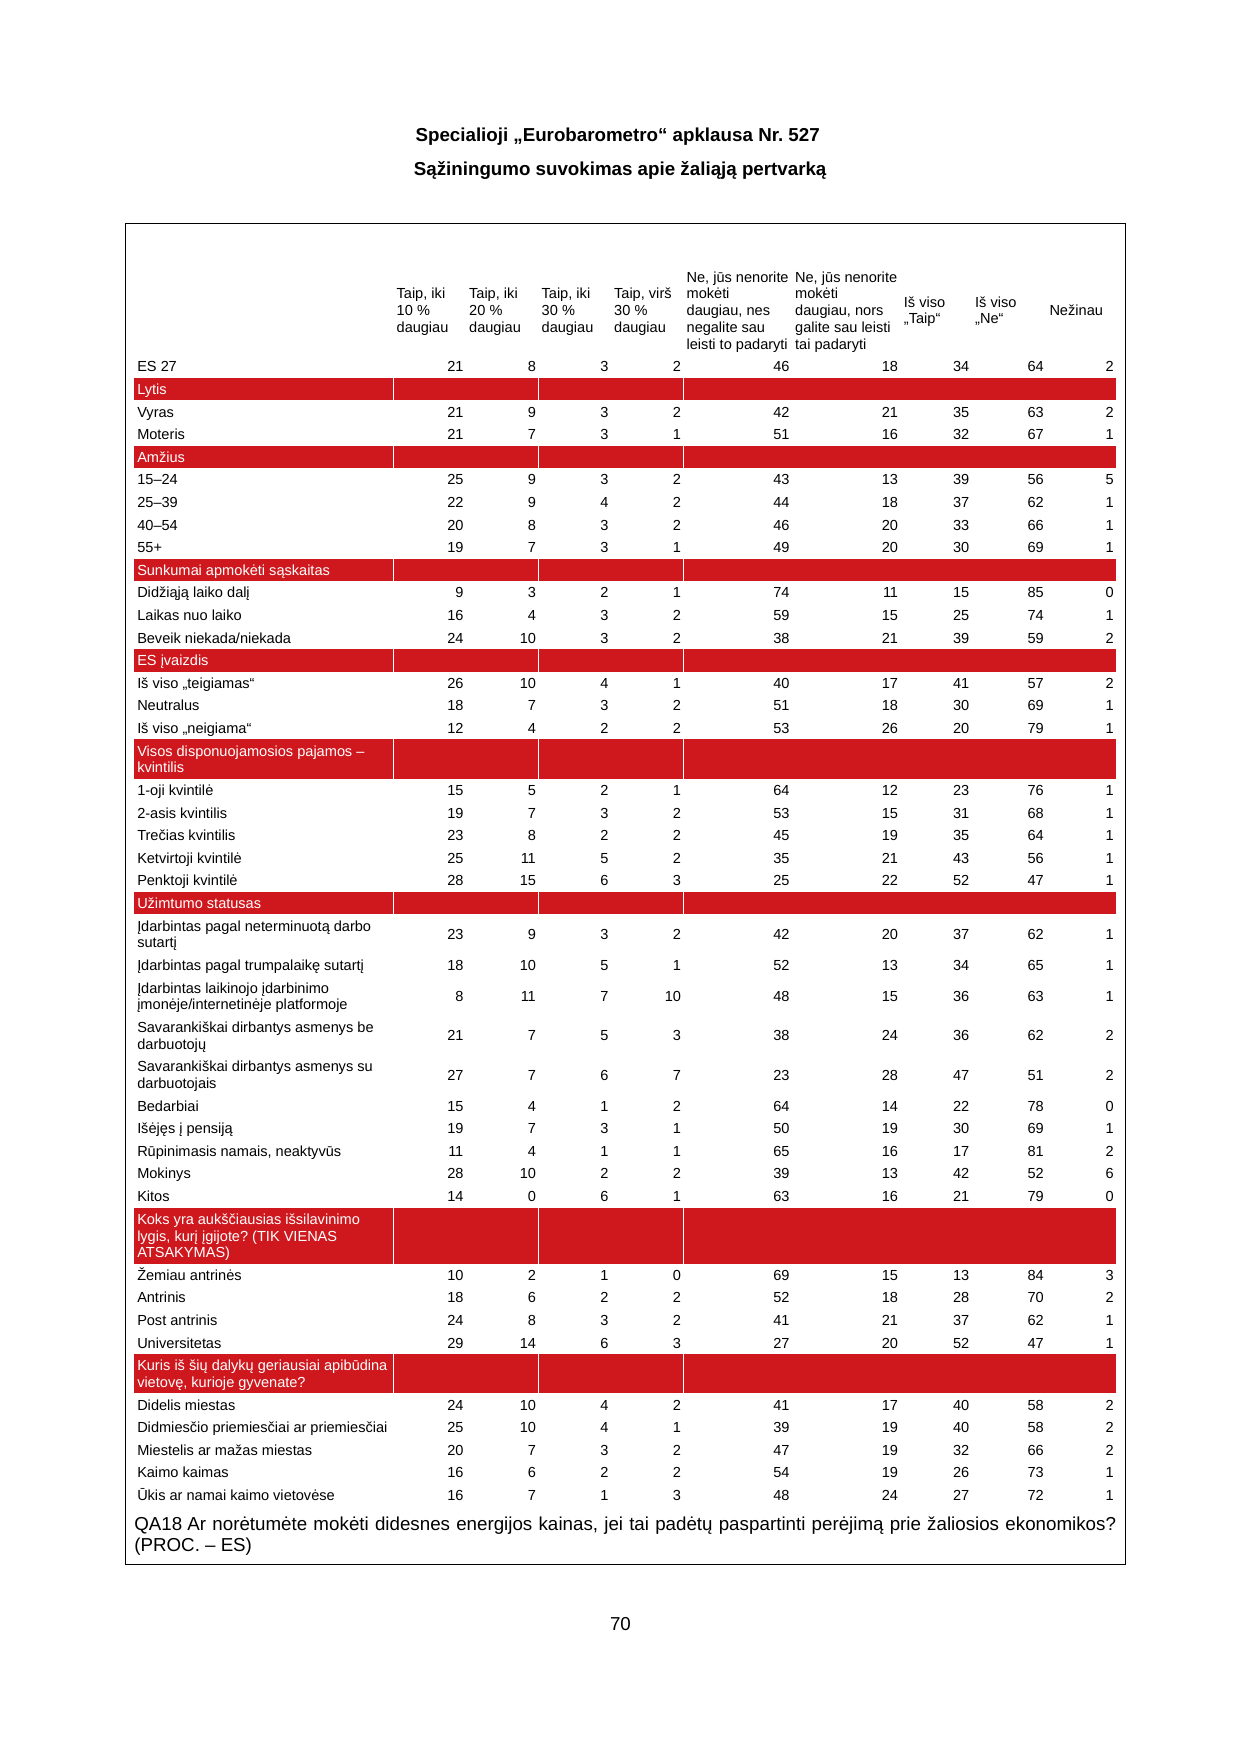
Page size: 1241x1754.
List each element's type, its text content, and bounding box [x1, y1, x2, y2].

table_cell 6 [539, 1185, 611, 1207]
table_cell [611, 739, 683, 779]
table_cell 36 [901, 1016, 972, 1055]
table_cell 15 [466, 869, 538, 892]
table_cell 57 [972, 672, 1046, 694]
table_cell 19 [394, 536, 466, 558]
table_cell [539, 649, 611, 672]
table_cell 25 [394, 1416, 466, 1439]
table_cell 21 [901, 1185, 972, 1207]
table_cell 64 [972, 824, 1046, 847]
table_cell Savarankiškai dirbantys asmenys be darbuotojų [134, 1016, 393, 1055]
table_cell 8 [394, 976, 466, 1016]
table_cell 47 [972, 869, 1046, 892]
table_cell 2 [611, 1095, 683, 1117]
table_cell 4 [539, 1394, 611, 1416]
table_cell 10 [466, 954, 538, 976]
table_cell 10 [466, 626, 538, 649]
table_cell 30 [901, 1117, 972, 1140]
table_cell 2 [1046, 1439, 1116, 1461]
table_cell Žemiau antrinės [134, 1264, 393, 1286]
table_cell Lytis [134, 378, 393, 400]
table_cell 3 [539, 694, 611, 717]
table_cell 3 [466, 581, 538, 604]
table_cell Ūkis ar namai kaimo vietovėse [134, 1484, 393, 1506]
table_cell 40 [684, 672, 792, 694]
table_cell 13 [792, 954, 901, 976]
table_cell 2 [1046, 672, 1116, 694]
table_cell 1 [611, 1140, 683, 1162]
table_cell 28 [394, 869, 466, 892]
table_cell 7 [466, 1117, 538, 1140]
table_cell Kaimo kaimas [134, 1461, 393, 1484]
table_cell 21 [394, 423, 466, 446]
table_cell 42 [684, 914, 792, 954]
table_cell 84 [972, 1264, 1046, 1286]
table_header Iš viso „Ne“ [972, 265, 1046, 355]
table_cell 69 [972, 536, 1046, 558]
table_cell 38 [684, 626, 792, 649]
table_cell 3 [1046, 1264, 1116, 1286]
table_cell 2 [611, 400, 683, 423]
table_cell 69 [972, 694, 1046, 717]
table_cell 67 [972, 423, 1046, 446]
table_cell 45 [684, 824, 792, 847]
table_cell 18 [394, 694, 466, 717]
table_cell 3 [611, 1484, 683, 1506]
table_cell 0 [611, 1264, 683, 1286]
table_cell 3 [539, 355, 611, 378]
table_cell 1 [1046, 976, 1116, 1016]
table_cell 41 [901, 672, 972, 694]
table_cell 2 [1046, 1055, 1116, 1094]
table_cell 7 [539, 976, 611, 1016]
table_cell Penktoji kvintilė [134, 869, 393, 892]
table_cell 8 [466, 1309, 538, 1331]
table_cell [1046, 649, 1116, 672]
table_cell 2 [611, 847, 683, 869]
table_cell 15 [792, 976, 901, 1016]
table_cell 1 [611, 536, 683, 558]
table_cell 64 [972, 355, 1046, 378]
table_cell 21 [792, 400, 901, 423]
table_cell [972, 1354, 1046, 1393]
table_cell [611, 1208, 683, 1264]
table_cell 73 [972, 1461, 1046, 1484]
table_cell 10 [611, 976, 683, 1016]
table_cell 16 [394, 604, 466, 626]
table_cell [394, 446, 466, 468]
table_cell 18 [394, 954, 466, 976]
table_cell 5 [539, 847, 611, 869]
table_cell ES 27 [134, 355, 393, 378]
table_cell 2 [1046, 1416, 1116, 1439]
table_cell 2 [611, 1286, 683, 1309]
table_header Taip, virš 30 % daugiau [611, 265, 683, 355]
table_cell [611, 1354, 683, 1393]
table_cell 47 [684, 1439, 792, 1461]
table_cell [901, 892, 972, 914]
table_header [134, 265, 393, 355]
table_cell 3 [539, 536, 611, 558]
table_cell 3 [539, 1309, 611, 1331]
table_cell 14 [394, 1185, 466, 1207]
table_cell 78 [972, 1095, 1046, 1117]
table_cell 25 [394, 847, 466, 869]
table_cell 3 [539, 1439, 611, 1461]
table_cell Sunkumai apmokėti sąskaitas [134, 559, 393, 581]
table_cell 2 [539, 581, 611, 604]
table_cell 28 [901, 1286, 972, 1309]
table_cell 2 [611, 694, 683, 717]
table_cell 24 [394, 1394, 466, 1416]
table_cell 69 [684, 1264, 792, 1286]
table_cell [901, 1354, 972, 1393]
table_cell 1 [1046, 1117, 1116, 1140]
table_cell 2 [539, 779, 611, 801]
table_cell 5 [1046, 468, 1116, 491]
table_cell 1 [1046, 869, 1116, 892]
table_cell 15 [394, 779, 466, 801]
table_cell 10 [466, 1162, 538, 1185]
table_cell 1 [611, 581, 683, 604]
table_cell 25 [684, 869, 792, 892]
table_cell 1 [539, 1264, 611, 1286]
table_cell 40–54 [134, 513, 393, 536]
table_cell [539, 1354, 611, 1393]
table_cell 29 [394, 1331, 466, 1354]
table_cell 5 [466, 779, 538, 801]
table_cell 1 [1046, 717, 1116, 739]
table_cell 12 [394, 717, 466, 739]
table_cell 1 [1046, 954, 1116, 976]
table_cell 74 [972, 604, 1046, 626]
table_cell 20 [792, 513, 901, 536]
table_cell 3 [539, 604, 611, 626]
table_cell 41 [684, 1394, 792, 1416]
table_cell 1-oji kvintilė [134, 779, 393, 801]
table_cell 39 [901, 626, 972, 649]
table_cell 52 [972, 1162, 1046, 1185]
table_cell [394, 1354, 466, 1393]
table_header Taip, iki 30 % daugiau [539, 265, 611, 355]
table_cell [611, 378, 683, 400]
table_cell 2 [611, 1439, 683, 1461]
table_cell 1 [611, 1117, 683, 1140]
table_cell [1046, 378, 1116, 400]
table_cell 74 [684, 581, 792, 604]
table_cell [972, 559, 1046, 581]
table_cell 7 [611, 1055, 683, 1094]
table_cell [611, 649, 683, 672]
table_cell 16 [792, 1140, 901, 1162]
table_cell 21 [394, 400, 466, 423]
table_cell 20 [792, 1331, 901, 1354]
table_cell 52 [684, 954, 792, 976]
table_cell [684, 1208, 792, 1264]
table_cell 32 [901, 1439, 972, 1461]
table_cell 46 [684, 513, 792, 536]
table_cell 1 [1046, 847, 1116, 869]
table_cell 18 [792, 1286, 901, 1309]
table_cell 6 [466, 1461, 538, 1484]
table_cell 52 [684, 1286, 792, 1309]
table_cell 1 [539, 1140, 611, 1162]
table_cell 2 [611, 914, 683, 954]
table_cell 8 [466, 824, 538, 847]
table_cell 34 [901, 954, 972, 976]
table_cell 40 [901, 1394, 972, 1416]
table_cell 58 [972, 1394, 1046, 1416]
table_cell 1 [611, 672, 683, 694]
table_cell 37 [901, 914, 972, 954]
table_cell 19 [394, 1117, 466, 1140]
table_cell 39 [684, 1162, 792, 1185]
table_cell 3 [539, 626, 611, 649]
table_cell [901, 559, 972, 581]
table_header Taip, iki 10 % daugiau [394, 265, 466, 355]
table_cell 26 [792, 717, 901, 739]
table_cell 7 [466, 801, 538, 824]
table_cell 51 [684, 423, 792, 446]
table_cell 2 [611, 717, 683, 739]
table_cell [466, 649, 538, 672]
table_cell [466, 892, 538, 914]
table_cell Išėjęs į pensiją [134, 1117, 393, 1140]
table_cell 3 [539, 513, 611, 536]
table_cell 54 [684, 1461, 792, 1484]
table_cell 81 [972, 1140, 1046, 1162]
table_cell 25–39 [134, 491, 393, 513]
table_cell [394, 559, 466, 581]
table_cell 38 [684, 1016, 792, 1055]
table_cell 47 [972, 1331, 1046, 1354]
table_cell 18 [792, 491, 901, 513]
table_cell 2 [1046, 1016, 1116, 1055]
table_cell 0 [1046, 581, 1116, 604]
table_cell 55+ [134, 536, 393, 558]
table_cell 2 [611, 468, 683, 491]
table_cell 65 [972, 954, 1046, 976]
table_cell 4 [539, 672, 611, 694]
table_cell 4 [539, 1416, 611, 1439]
table_cell 20 [792, 914, 901, 954]
table_cell [901, 446, 972, 468]
table_cell 6 [539, 1055, 611, 1094]
table_cell 2 [611, 491, 683, 513]
table_cell 79 [972, 1185, 1046, 1207]
table_cell 56 [972, 468, 1046, 491]
table_cell [394, 1208, 466, 1264]
table_cell [792, 1354, 901, 1393]
table_cell 2 [611, 604, 683, 626]
table_cell 22 [792, 869, 901, 892]
table_cell 30 [901, 694, 972, 717]
table_cell 76 [972, 779, 1046, 801]
table_cell [901, 1208, 972, 1264]
table_cell 44 [684, 491, 792, 513]
table_cell 1 [1046, 779, 1116, 801]
table_cell 52 [901, 869, 972, 892]
table_cell 19 [792, 1439, 901, 1461]
table_cell 24 [792, 1484, 901, 1506]
table_cell 2 [611, 513, 683, 536]
table_cell 9 [466, 914, 538, 954]
table_cell 33 [901, 513, 972, 536]
table_cell 32 [901, 423, 972, 446]
table_cell 36 [901, 976, 972, 1016]
table_cell [466, 739, 538, 779]
table_cell [972, 649, 1046, 672]
table_cell 2 [611, 801, 683, 824]
table_cell 8 [466, 355, 538, 378]
table_cell 17 [792, 672, 901, 694]
table_cell [539, 1208, 611, 1264]
table_cell 39 [901, 468, 972, 491]
table_cell 63 [684, 1185, 792, 1207]
table_cell 21 [792, 1309, 901, 1331]
table_cell 47 [901, 1055, 972, 1094]
table_cell 12 [792, 779, 901, 801]
table_cell 4 [539, 491, 611, 513]
table_cell 19 [792, 824, 901, 847]
table_cell 19 [792, 1416, 901, 1439]
table_cell 34 [901, 355, 972, 378]
table_cell Miestelis ar mažas miestas [134, 1439, 393, 1461]
table_cell 1 [1046, 1309, 1116, 1331]
table_cell 1 [539, 1095, 611, 1117]
table_cell [1046, 1208, 1116, 1264]
table_cell [611, 559, 683, 581]
table_cell Mokinys [134, 1162, 393, 1185]
table_cell 56 [972, 847, 1046, 869]
table_cell 13 [792, 468, 901, 491]
table_cell 5 [539, 954, 611, 976]
table_cell 63 [972, 400, 1046, 423]
table_cell 23 [394, 824, 466, 847]
table_cell 3 [539, 1117, 611, 1140]
table_cell [466, 378, 538, 400]
table_cell [684, 446, 792, 468]
table_cell 50 [684, 1117, 792, 1140]
table_cell Ketvirtoji kvintilė [134, 847, 393, 869]
table_cell 18 [394, 1286, 466, 1309]
table_cell [792, 739, 901, 779]
table_cell 3 [539, 914, 611, 954]
table_cell 7 [466, 536, 538, 558]
table_cell 25 [394, 468, 466, 491]
table_cell 27 [684, 1331, 792, 1354]
table_cell 10 [466, 1416, 538, 1439]
table_cell 1 [539, 1484, 611, 1506]
table_cell Post antrinis [134, 1309, 393, 1331]
table_header Nežinau [1046, 265, 1116, 355]
table_cell [684, 559, 792, 581]
table_cell 58 [972, 1416, 1046, 1439]
table_cell 11 [466, 847, 538, 869]
table_cell 19 [394, 801, 466, 824]
table_cell [972, 446, 1046, 468]
table_cell 2 [539, 1461, 611, 1484]
table_cell 7 [466, 1439, 538, 1461]
table_cell 22 [901, 1095, 972, 1117]
table_cell 43 [901, 847, 972, 869]
table_cell [394, 649, 466, 672]
table_cell 52 [901, 1331, 972, 1354]
table_cell 46 [684, 355, 792, 378]
table_cell 16 [394, 1461, 466, 1484]
table_cell Didžiąją laiko dalį [134, 581, 393, 604]
table_cell Laikas nuo laiko [134, 604, 393, 626]
table_cell 7 [466, 1016, 538, 1055]
table_cell 10 [394, 1264, 466, 1286]
table_cell 51 [972, 1055, 1046, 1094]
table_cell 62 [972, 491, 1046, 513]
table_cell 63 [972, 976, 1046, 1016]
table_cell 8 [466, 513, 538, 536]
table_header Iš viso „Taip“ [901, 265, 972, 355]
table_header Ne, jūs nenorite mokėti daugiau, nors galite sau leisti tai padaryti [792, 265, 901, 355]
table_cell 1 [1046, 513, 1116, 536]
table_cell 27 [394, 1055, 466, 1094]
table_cell 9 [466, 400, 538, 423]
table_cell 7 [466, 694, 538, 717]
table_cell 3 [611, 1331, 683, 1354]
table_cell 70 [972, 1286, 1046, 1309]
table_cell 48 [684, 1484, 792, 1506]
table_cell 20 [394, 1439, 466, 1461]
table_cell 3 [539, 423, 611, 446]
table_cell 2 [539, 1286, 611, 1309]
table_cell [539, 559, 611, 581]
table_cell 23 [901, 779, 972, 801]
table_cell [611, 446, 683, 468]
table_cell 1 [1046, 604, 1116, 626]
table_cell 64 [684, 1095, 792, 1117]
table_cell Moteris [134, 423, 393, 446]
table_cell [901, 649, 972, 672]
table_cell 2 [611, 1309, 683, 1331]
table_cell 85 [972, 581, 1046, 604]
table_cell 69 [972, 1117, 1046, 1140]
table_cell 15 [792, 801, 901, 824]
table_cell 15 [792, 604, 901, 626]
table_cell [684, 1354, 792, 1393]
table_cell 6 [539, 1331, 611, 1354]
table_cell 21 [394, 355, 466, 378]
table_cell 1 [611, 1185, 683, 1207]
table_cell Bedarbiai [134, 1095, 393, 1117]
table_cell [394, 892, 466, 914]
table_cell [611, 892, 683, 914]
table_cell 2 [539, 1162, 611, 1185]
table_cell 14 [466, 1331, 538, 1354]
table_cell 2 [1046, 1394, 1116, 1416]
table_cell 3 [539, 801, 611, 824]
table_cell 1 [1046, 694, 1116, 717]
table_cell 21 [394, 1016, 466, 1055]
table_cell 2 [1046, 355, 1116, 378]
table_cell 2 [1046, 1140, 1116, 1162]
table_cell [684, 739, 792, 779]
table_cell Įdarbintas pagal trumpalaikę sutartį [134, 954, 393, 976]
table_cell Antrinis [134, 1286, 393, 1309]
table_cell 4 [466, 604, 538, 626]
table_cell 37 [901, 491, 972, 513]
table_cell 13 [792, 1162, 901, 1185]
table_cell 65 [684, 1140, 792, 1162]
table_cell 62 [972, 1016, 1046, 1055]
table_cell 40 [901, 1416, 972, 1439]
table_cell Didelis miestas [134, 1394, 393, 1416]
table_cell 1 [611, 1416, 683, 1439]
table_cell 2 [611, 824, 683, 847]
table_cell 0 [466, 1185, 538, 1207]
table_cell [901, 378, 972, 400]
table_cell Didmiesčio priemiesčiai ar priemiesčiai [134, 1416, 393, 1439]
table_cell 11 [466, 976, 538, 1016]
table_cell [539, 446, 611, 468]
table_cell 48 [684, 976, 792, 1016]
table_cell Įdarbintas laikinojo įdarbinimo įmonėje/internetinėje platformoje [134, 976, 393, 1016]
table_cell 5 [539, 1016, 611, 1055]
table_cell 2 [611, 1162, 683, 1185]
table_header Taip, iki 20 % daugiau [466, 265, 538, 355]
table_cell Užimtumo statusas [134, 892, 393, 914]
table_cell 1 [1046, 423, 1116, 446]
table_cell [792, 649, 901, 672]
table_cell 15–24 [134, 468, 393, 491]
table_cell [539, 739, 611, 779]
table_cell 1 [1046, 1331, 1116, 1354]
table_cell Universitetas [134, 1331, 393, 1354]
table_cell 1 [611, 954, 683, 976]
table_cell 79 [972, 717, 1046, 739]
table_cell 27 [901, 1484, 972, 1506]
table_cell 66 [972, 1439, 1046, 1461]
table_cell 1 [1046, 536, 1116, 558]
table_cell 72 [972, 1484, 1046, 1506]
table_cell 35 [684, 847, 792, 869]
table_cell 1 [1046, 801, 1116, 824]
table_cell [684, 649, 792, 672]
table_header Ne, jūs nenorite mokėti daugiau, nes negalite sau leisti to padaryti [684, 265, 792, 355]
table_cell 11 [394, 1140, 466, 1162]
table_cell 1 [611, 423, 683, 446]
table_cell 23 [684, 1055, 792, 1094]
table_cell 1 [1046, 1484, 1116, 1506]
table_cell Beveik niekada/niekada [134, 626, 393, 649]
table_cell 2 [466, 1264, 538, 1286]
table_cell 28 [792, 1055, 901, 1094]
table_cell 4 [466, 1095, 538, 1117]
table_cell 24 [394, 1309, 466, 1331]
table_cell 1 [1046, 491, 1116, 513]
table_cell 59 [684, 604, 792, 626]
table_cell 3 [539, 400, 611, 423]
table_cell 18 [792, 355, 901, 378]
table_cell 28 [394, 1162, 466, 1185]
table_cell [1046, 446, 1116, 468]
table_cell 53 [684, 717, 792, 739]
table_cell 62 [972, 914, 1046, 954]
table_cell 62 [972, 1309, 1046, 1331]
table_cell 3 [539, 468, 611, 491]
table_cell [1046, 892, 1116, 914]
table_cell [972, 378, 1046, 400]
table_cell 10 [466, 1394, 538, 1416]
table_cell 14 [792, 1095, 901, 1117]
table_cell Amžius [134, 446, 393, 468]
table_cell Rūpinimasis namais, neaktyvūs [134, 1140, 393, 1162]
table_cell Savarankiškai dirbantys asmenys su darbuotojais [134, 1055, 393, 1094]
table_cell [394, 378, 466, 400]
table_cell 17 [792, 1394, 901, 1416]
table_cell Kuris iš šių dalykų geriausiai apibūdina vietovę, kurioje gyvenate? [134, 1354, 393, 1393]
table_cell 66 [972, 513, 1046, 536]
table_cell 59 [972, 626, 1046, 649]
table_cell 37 [901, 1309, 972, 1331]
table_cell 20 [901, 717, 972, 739]
table_cell 7 [466, 1055, 538, 1094]
table_cell Visos disponuojamosios pajamos – kvintilis [134, 739, 393, 779]
table_cell 1 [611, 779, 683, 801]
table_cell 16 [792, 423, 901, 446]
table_cell 2 [1046, 626, 1116, 649]
table_cell 11 [792, 581, 901, 604]
table_cell [539, 378, 611, 400]
table_cell 9 [466, 491, 538, 513]
table_cell Koks yra aukščiausias išsilavinimo lygis, kurį įgijote? (TIK VIENAS ATSAKYMAS) [134, 1208, 393, 1264]
table_cell [466, 559, 538, 581]
table_cell 9 [466, 468, 538, 491]
table_cell 3 [611, 869, 683, 892]
table_cell 4 [466, 717, 538, 739]
table_cell 1 [1046, 914, 1116, 954]
table_cell 2 [611, 1461, 683, 1484]
table_cell 1 [1046, 824, 1116, 847]
table_cell 0 [1046, 1185, 1116, 1207]
table_cell 6 [539, 869, 611, 892]
table_cell [466, 1208, 538, 1264]
table_cell [792, 559, 901, 581]
table_cell 0 [1046, 1095, 1116, 1117]
table_cell 19 [792, 1461, 901, 1484]
table_cell 20 [394, 513, 466, 536]
table_cell 43 [684, 468, 792, 491]
table_cell 18 [792, 694, 901, 717]
table_cell [972, 1208, 1046, 1264]
table_cell 68 [972, 801, 1046, 824]
table_cell 64 [684, 779, 792, 801]
table_cell 26 [394, 672, 466, 694]
table_cell 24 [792, 1016, 901, 1055]
table_cell [901, 739, 972, 779]
table_cell 25 [901, 604, 972, 626]
table_cell [684, 378, 792, 400]
table_cell 42 [901, 1162, 972, 1185]
table_cell 24 [394, 626, 466, 649]
table_cell 35 [901, 824, 972, 847]
table_cell 10 [466, 672, 538, 694]
table_cell [972, 739, 1046, 779]
table_cell 35 [901, 400, 972, 423]
table_cell 15 [901, 581, 972, 604]
table_cell 20 [792, 536, 901, 558]
table_cell 39 [684, 1416, 792, 1439]
table_cell [394, 739, 466, 779]
table_cell 6 [466, 1286, 538, 1309]
table_cell Kitos [134, 1185, 393, 1207]
table_cell [972, 892, 1046, 914]
table_cell [792, 892, 901, 914]
table_cell Neutralus [134, 694, 393, 717]
table_cell 41 [684, 1309, 792, 1331]
table_cell 42 [684, 400, 792, 423]
table_cell 15 [394, 1095, 466, 1117]
table_cell 53 [684, 801, 792, 824]
table_cell Iš viso „teigiamas“ [134, 672, 393, 694]
table_cell 26 [901, 1461, 972, 1484]
table_cell 2 [611, 1394, 683, 1416]
table_cell Trečias kvintilis [134, 824, 393, 847]
table_cell [1046, 1354, 1116, 1393]
table_cell 31 [901, 801, 972, 824]
table_cell 9 [394, 581, 466, 604]
table_cell 15 [792, 1264, 901, 1286]
table_cell [792, 1208, 901, 1264]
table_cell 4 [466, 1140, 538, 1162]
table_cell 6 [1046, 1162, 1116, 1185]
table_cell ES įvaizdis [134, 649, 393, 672]
table_cell [466, 1354, 538, 1393]
table_cell [792, 446, 901, 468]
table_cell 2 [539, 717, 611, 739]
table_cell Įdarbintas pagal neterminuotą darbo sutartį [134, 914, 393, 954]
table_cell 2 [1046, 1286, 1116, 1309]
table_cell [1046, 739, 1116, 779]
table_cell 49 [684, 536, 792, 558]
table_cell 7 [466, 423, 538, 446]
table_cell [466, 446, 538, 468]
table_cell 51 [684, 694, 792, 717]
table_cell 21 [792, 626, 901, 649]
table_cell Iš viso „neigiama“ [134, 717, 393, 739]
table_cell Vyras [134, 400, 393, 423]
table_cell 23 [394, 914, 466, 954]
table_cell [539, 892, 611, 914]
table_cell 2 [1046, 400, 1116, 423]
table_cell 7 [466, 1484, 538, 1506]
table_cell 13 [901, 1264, 972, 1286]
table_cell [684, 892, 792, 914]
table_cell 16 [792, 1185, 901, 1207]
table_cell 2 [611, 355, 683, 378]
table_cell 2 [539, 824, 611, 847]
table_cell 2-asis kvintilis [134, 801, 393, 824]
table_cell 30 [901, 536, 972, 558]
table_cell [792, 378, 901, 400]
table_cell 1 [1046, 1461, 1116, 1484]
table_cell 2 [611, 626, 683, 649]
table_cell 19 [792, 1117, 901, 1140]
table_cell 16 [394, 1484, 466, 1506]
table_cell 3 [611, 1016, 683, 1055]
table_cell 22 [394, 491, 466, 513]
table_cell 17 [901, 1140, 972, 1162]
table_cell [1046, 559, 1116, 581]
table_cell 21 [792, 847, 901, 869]
text QA18 Ar norėtumėte mokėti didesnes energijos kainas, jei tai padėtų paspartinti perėjimą prie žaliosios ekonomikos? (PROC. – ES) [134, 1512, 1116, 1556]
